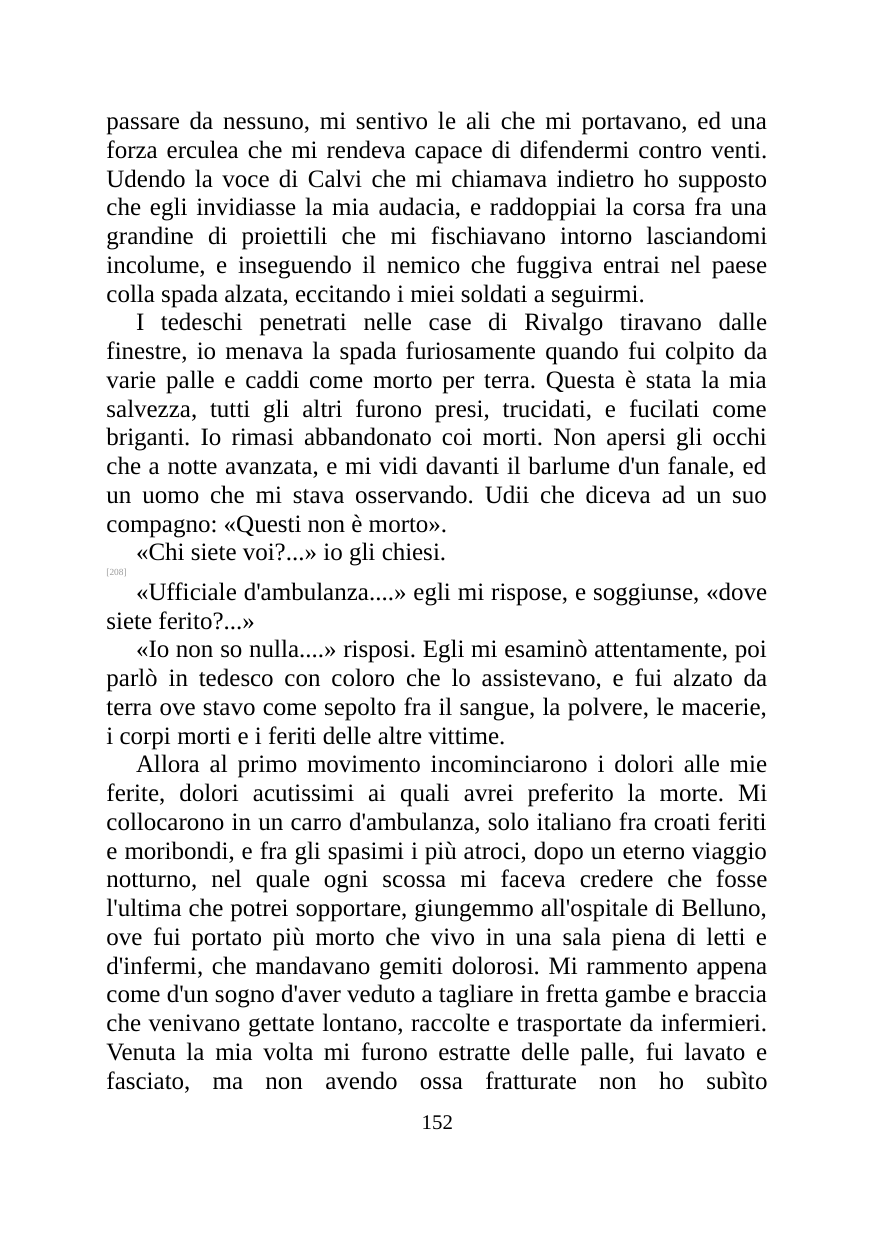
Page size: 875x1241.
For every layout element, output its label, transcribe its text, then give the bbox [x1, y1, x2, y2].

text Allora al primo movimento incominciarono i dolori alle mie ferite, dolori acutissimi ai quali avrei preferito la morte. Mi collocarono in un carro d'ambulanza, solo italiano fra croati feriti e moribondi, e fra gli spasimi i più atroci, dopo un eterno viaggio notturno, nel quale ogni scossa mi faceva credere che fosse l'ultima che potrei sopportare, giungemmo all'ospitale di Belluno, ove fui portato più morto che vivo in una sala piena di letti e d'infermi, che mandavano gemiti dolorosi. Mi rammento appena come d'un sogno d'aver veduto a tagliare in fretta gambe e braccia che venivano gettate lontano, raccolte e trasportate da infermieri. Venuta la mia volta mi furono estratte delle palle, fui lavato e fasciato, ma non avendo ossa fratturate non ho subìto [106, 749, 768, 1094]
text passare da nessuno, mi sentivo le ali che mi portavano, ed una forza erculea che mi rendeva capace di difendermi contro venti. Udendo la voce di Calvi che mi chiamava indietro ho supposto che egli invidiasse la mia audacia, e raddoppiai la corsa fra una grandine di proiettili che mi fischiavano intorno lasciandomi incolume, e inseguendo il nemico che fuggiva entrai nel paese colla spada alzata, eccitando i miei soldati a seguirmi. [106, 106, 768, 307]
text «Io non so nulla....» risposi. Egli mi esaminò attentamente, poi parlò in tedesco con coloro che lo assistevano, e fui alzato da terra ove stavo come sepolto fra il sangue, la polvere, le macerie, i corpi morti e i feriti delle altre vittime. [106, 634, 768, 749]
text «Ufficiale d'ambulanza....» egli mi rispose, e soggiunse, «dove siete ferito?...» [106, 577, 768, 634]
text I tedeschi penetrati nelle case di Rivalgo tiravano dalle finestre, io menava la spada furiosamente quando fui colpito da varie palle e caddi come morto per terra. Questa è stata la mia salvezza, tutti gli altri furono presi, trucidati, e fucilati come briganti. Io rimasi abbandonato coi morti. Non apersi gli occhi che a notte avanzata, e mi vidi davanti il barlume d'un fanale, ed un uomo che mi stava osservando. Udii che diceva ad un suo compagno: «Questi non è morto». [106, 307, 768, 537]
text [208] [106, 566, 768, 577]
text «Chi siete voi?...» io gli chiesi. [106, 537, 768, 566]
